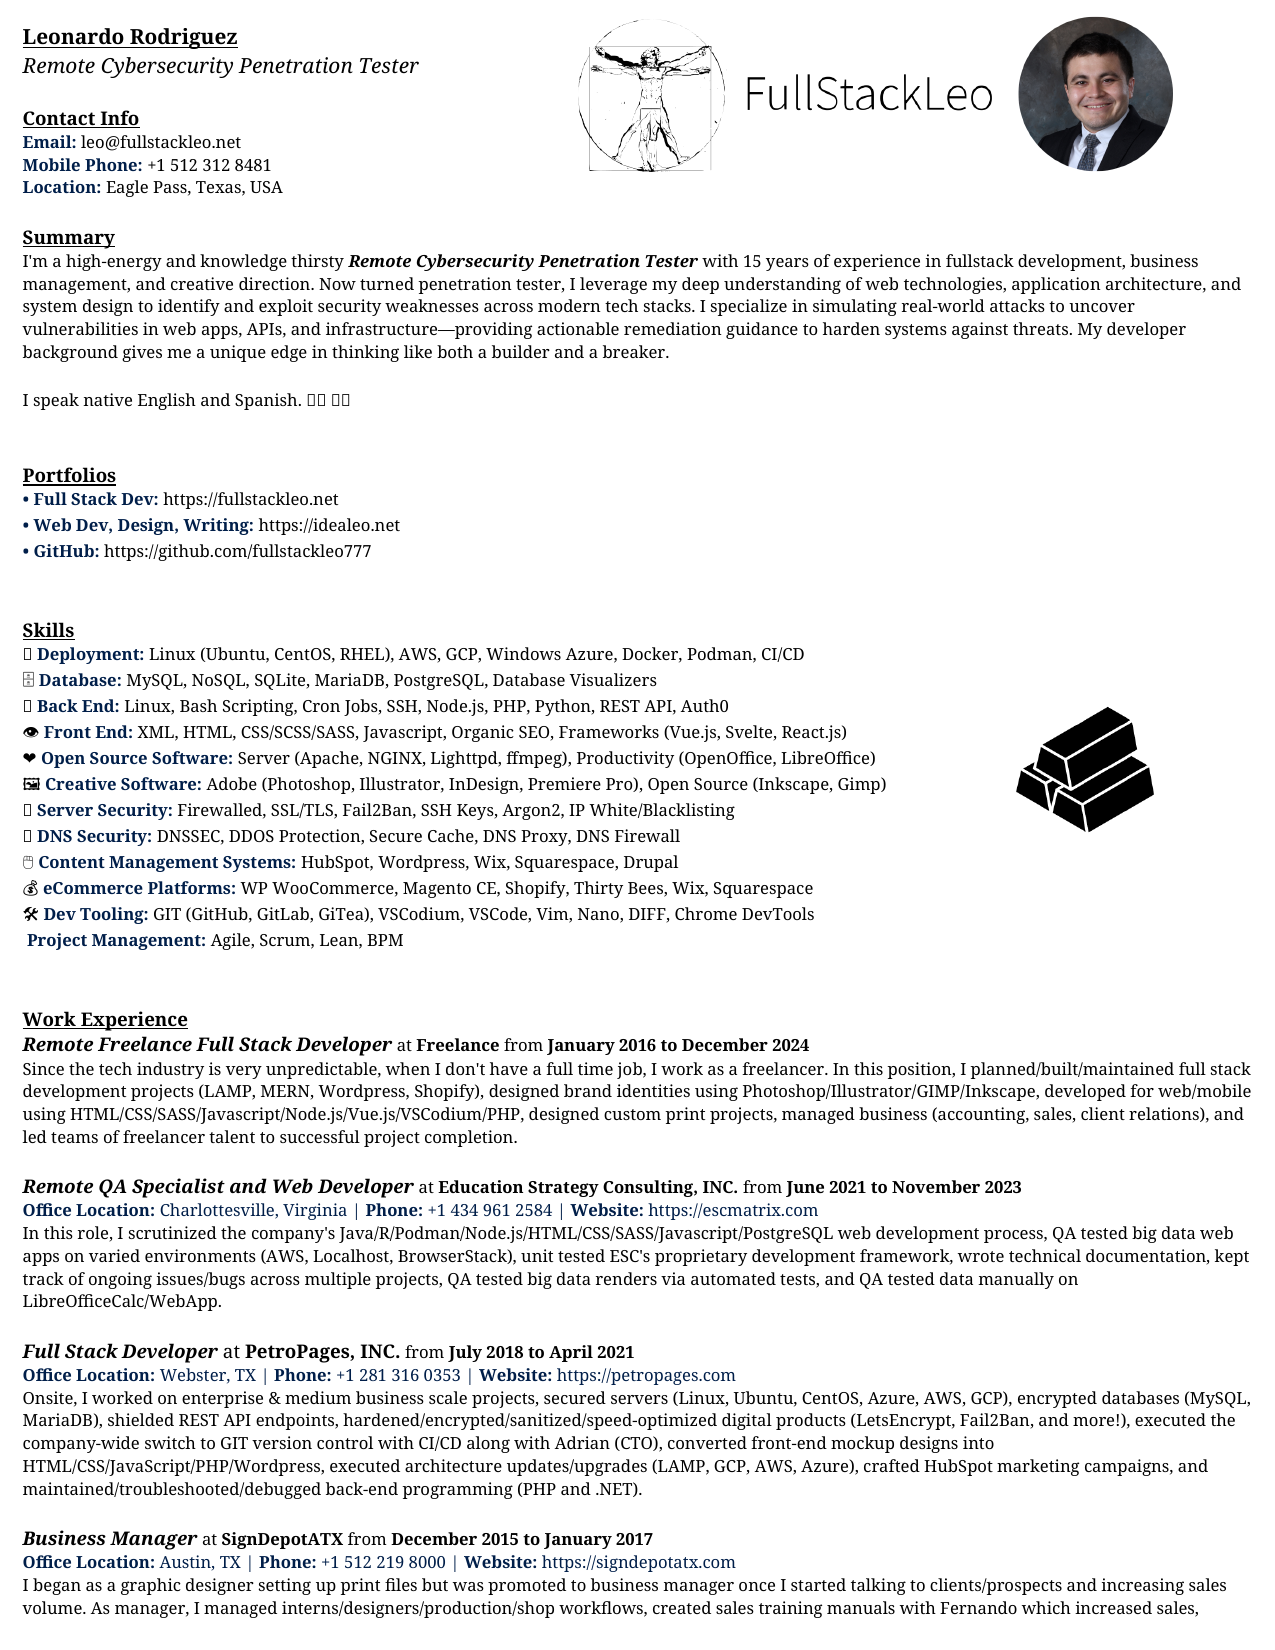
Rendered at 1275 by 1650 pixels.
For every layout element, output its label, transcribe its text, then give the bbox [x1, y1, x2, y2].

text 👨‍💼 Project Management: Agile, Scrum, Lean, BPM [22, 929, 1252, 952]
picture [576, 17, 993, 173]
text 🔑 DNS Security: DNSSEC, DDOS Protection, Secure Cache, DNS Proxy, DNS Firewall [22, 825, 999, 848]
text Skills [22, 617, 1252, 643]
text Full Stack Developer at PetroPages, INC. from July 2018 to April 2021 [22, 1338, 1252, 1364]
text Office Location: Austin, TX | Phone: +1 512 219 8000 | Website: https://signdepotatx.com [22, 1551, 1252, 1574]
text Onsite, I worked on enterprise & medium business scale projects, secured servers (Linux, Ubuntu, CentOS, Azure, AWS, GCP), encrypted databases (MySQL, MariaDB), shielded REST API endpoints, hardened/encrypted/sanitized/speed-optimized digital products (LetsEncrypt, Fail2Ban, and more!), executed the company-wide switch to GIT version control with CI/CD along with Adrian (CTO), converted front-end mockup designs into HTML/CSS/JavaScript/PHP/Wordpress, executed architecture updates/upgrades (LAMP, GCP, AWS, Azure), crafted HubSpot marketing campaigns, and maintained/troubleshooted/debugged back-end programming (PHP and .NET). [22, 1386, 1252, 1500]
text Since the tech industry is very unpredictable, when I don't have a full time job, I work as a freelancer. In this position, I planned/built/maintained full stack development projects (LAMP, MERN, Wordpress, Shopify), designed brand identities using Photoshop/Illustrator/GIMP/Inkscape, developed for web/mobile using HTML/CSS/SASS/Javascript/Node.js/Vue.js/VSCodium/PHP, designed custom print projects, managed business (accounting, sales, client relations), and led teams of freelancer talent to successful project completion. [22, 1057, 1252, 1148]
text I began as a graphic designer setting up print files but was promoted to business manager once I started talking to clients/prospects and increasing sales volume. As manager, I managed interns/designers/production/shop workflows, created sales training manuals with Fernando which increased sales, [22, 1574, 1252, 1619]
text Remote QA Specialist and Web Developer at Education Strategy Consulting, INC. from June 2021 to November 2023 [22, 1173, 1252, 1199]
text I'm a high-energy and knowledge thirsty Remote Cybersecurity Penetration Tester with 15 years of experience in fullstack development, business management, and creative direction. Now turned penetration tester, I leverage my deep understanding of web technologies, application architecture, and system design to identify and exploit security weaknesses across modern tech stacks. I specialize in simulating real-world attacks to uncover vulnerabilities in web apps, APIs, and infrastructure—providing actionable remediation guidance to harden systems against threats. My developer background gives me a unique edge in thinking like both a builder and a breaker. [22, 249, 1252, 363]
text [1175, 105, 1252, 130]
text [1175, 51, 1252, 79]
text [993, 22, 1017, 51]
text Business Manager at SignDepotATX from December 2015 to January 2017 [22, 1525, 1252, 1551]
text 🖼️ Creative Software: Adobe (Photoshop, Illustrator, InDesign, Premiere Pro), Open Source (Inkscape, Gimp) [22, 773, 999, 796]
text 🌐 Deployment: Linux (Ubuntu, CentOS, RHEL), AWS, GCP, Windows Azure, Docker, Podman, CI/CD [22, 643, 1252, 665]
text • Full Stack Dev: https://fullstackleo.net [22, 488, 1252, 511]
text Office Location: Webster, TX | Phone: +1 281 316 0353 | Website: https://petropages.com [22, 1364, 1252, 1386]
text [993, 130, 1017, 153]
text Portfolios [22, 462, 1252, 488]
text In this role, I scrutinized the company's Java/R/Podman/Node.js/HTML/CSS/SASS/Javascript/PostgreSQL web development process, QA tested big data web apps on varied environments (AWS, Localhost, BrowserStack), unit tested ESC's proprietary development framework, wrote technical documentation, kept track of ongoing issues/bugs across multiple projects, QA tested big data renders via automated tests, and QA tested data manually on LibreOfficeCalc/WebApp. [22, 1222, 1252, 1313]
text ❤️ Open Source Software: Server (Apache, NGINX, Lighttpd, ffmpeg), Productivity (OpenOffice, LibreOffice) [22, 747, 999, 769]
picture [1017, 16, 1175, 173]
text Remote Cybersecurity Penetration Tester [22, 51, 576, 79]
text [993, 105, 1017, 130]
text Contact Info [22, 105, 576, 130]
text Remote Freelance Full Stack Developer at Freelance from January 2016 to December 2024 [22, 1032, 1252, 1057]
text Mobile Phone: +1 512 312 8481 [22, 153, 1252, 176]
text [1171, 799, 1252, 822]
text 👁️ Front End: XML, HTML, CSS/SCSS/SASS, Javascript, Organic SEO, Frameworks (Vue.js, Svelte, React.js) [22, 721, 999, 743]
text Office Location: Charlottesville, Virginia | Phone: +1 434 961 2584 | Website: https://escmatrix.com [22, 1199, 1252, 1222]
text 🗄️ Database: MySQL, NoSQL, SQLite, MariaDB, PostgreSQL, Database Visualizers [22, 669, 1252, 691]
text • GitHub: https://github.com/fullstackleo777 [22, 540, 1252, 563]
text • Web Dev, Design, Writing: https://idealeo.net [22, 514, 1252, 537]
picture [999, 683, 1171, 855]
text Email: leo@fullstackleo.net [22, 130, 576, 153]
text Location: Eagle Pass, Texas, USA [22, 176, 1252, 198]
text 🛠️ Dev Tooling: GIT (GitHub, GitLab, GiTea), VSCodium, VSCode, Vim, Nano, DIFF, Chrome DevTools [22, 903, 1252, 926]
text 🔐 Server Security: Firewalled, SSL/TLS, Fail2Ban, SSH Keys, Argon2, IP White/Blacklisting [22, 799, 999, 822]
text Work Experience [22, 1006, 1252, 1032]
text 💰 eCommerce Platforms: WP WooCommerce, Magento CE, Shopify, Thirty Bees, Wix, Squarespace [22, 877, 1252, 900]
text [1171, 695, 1252, 717]
text [1175, 22, 1252, 51]
text 🧠 Back End: Linux, Bash Scripting, Cron Jobs, SSH, Node.js, PHP, Python, REST API, Auth0 [22, 695, 999, 717]
text [1171, 825, 1252, 848]
text 🖱️ Content Management Systems: HubSpot, Wordpress, Wix, Squarespace, Drupal [22, 851, 1252, 874]
text Leonardo Rodriguez [22, 22, 576, 51]
text Summary [22, 224, 1252, 249]
text [1175, 130, 1252, 153]
text I speak native English and Spanish. 🇲🇽 🇺🇲 [22, 389, 1252, 411]
